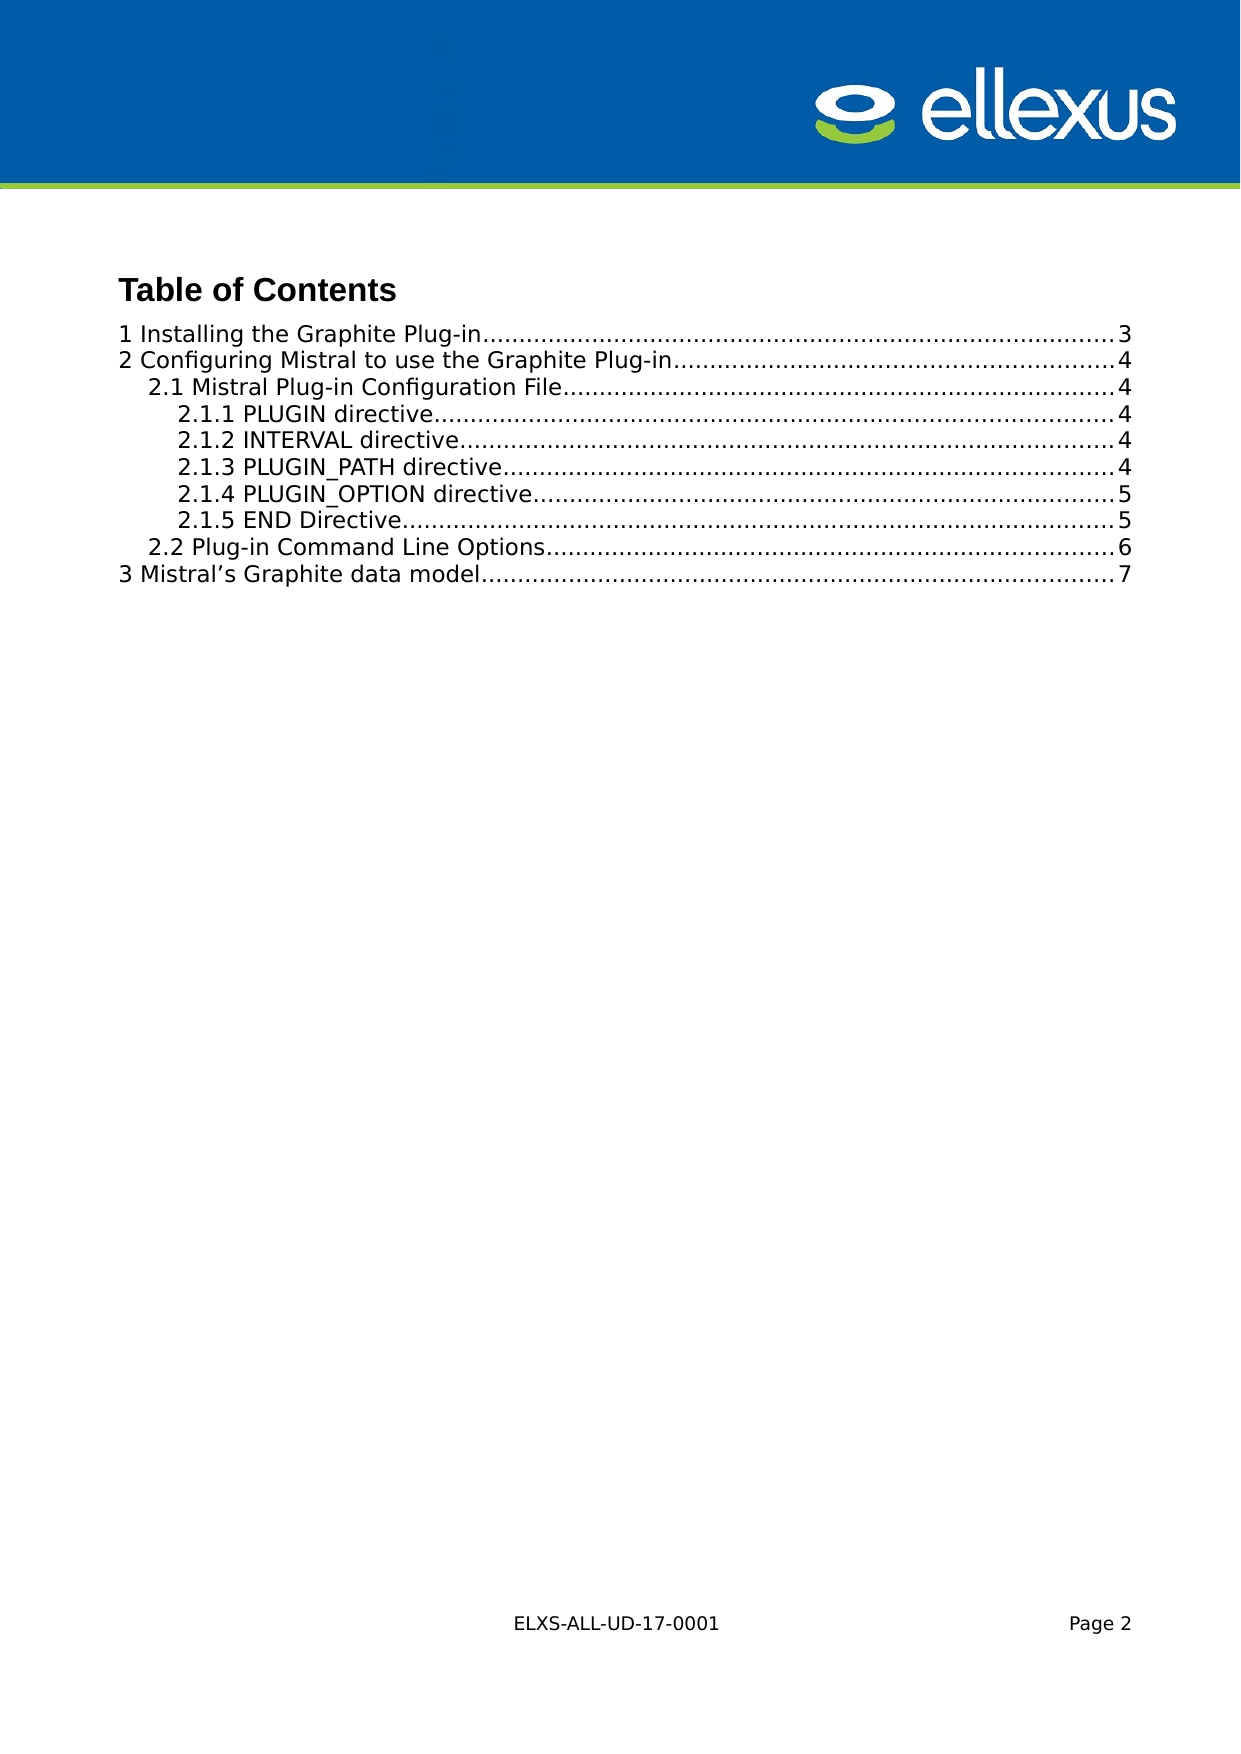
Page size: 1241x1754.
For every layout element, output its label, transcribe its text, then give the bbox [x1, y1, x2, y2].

text 2.2 Plug-in Command Line Options 6 [148, 534, 1132, 561]
text 3 Mistral’s Graphite data model 7 [118, 561, 1132, 587]
picture [0, 0, 1241, 189]
text 1 Installing the Graphite Plug-in 3 [118, 321, 1132, 347]
text 2 Configuring Mistral to use the Graphite Plug-in 4 [118, 347, 1132, 374]
subtitle Table of Contents [118, 270, 1132, 308]
text 2.1.3 PLUGIN_PATH directive 4 [177, 454, 1132, 481]
text 2.1.2 INTERVAL directive 4 [177, 427, 1132, 454]
text 2.1 Mistral Plug-in Configuration File 4 [148, 374, 1132, 401]
text 2.1.5 END Directive 5 [177, 507, 1132, 534]
text 2.1.1 PLUGIN directive 4 [177, 401, 1132, 427]
text 2.1.4 PLUGIN_OPTION directive 5 [177, 481, 1132, 507]
